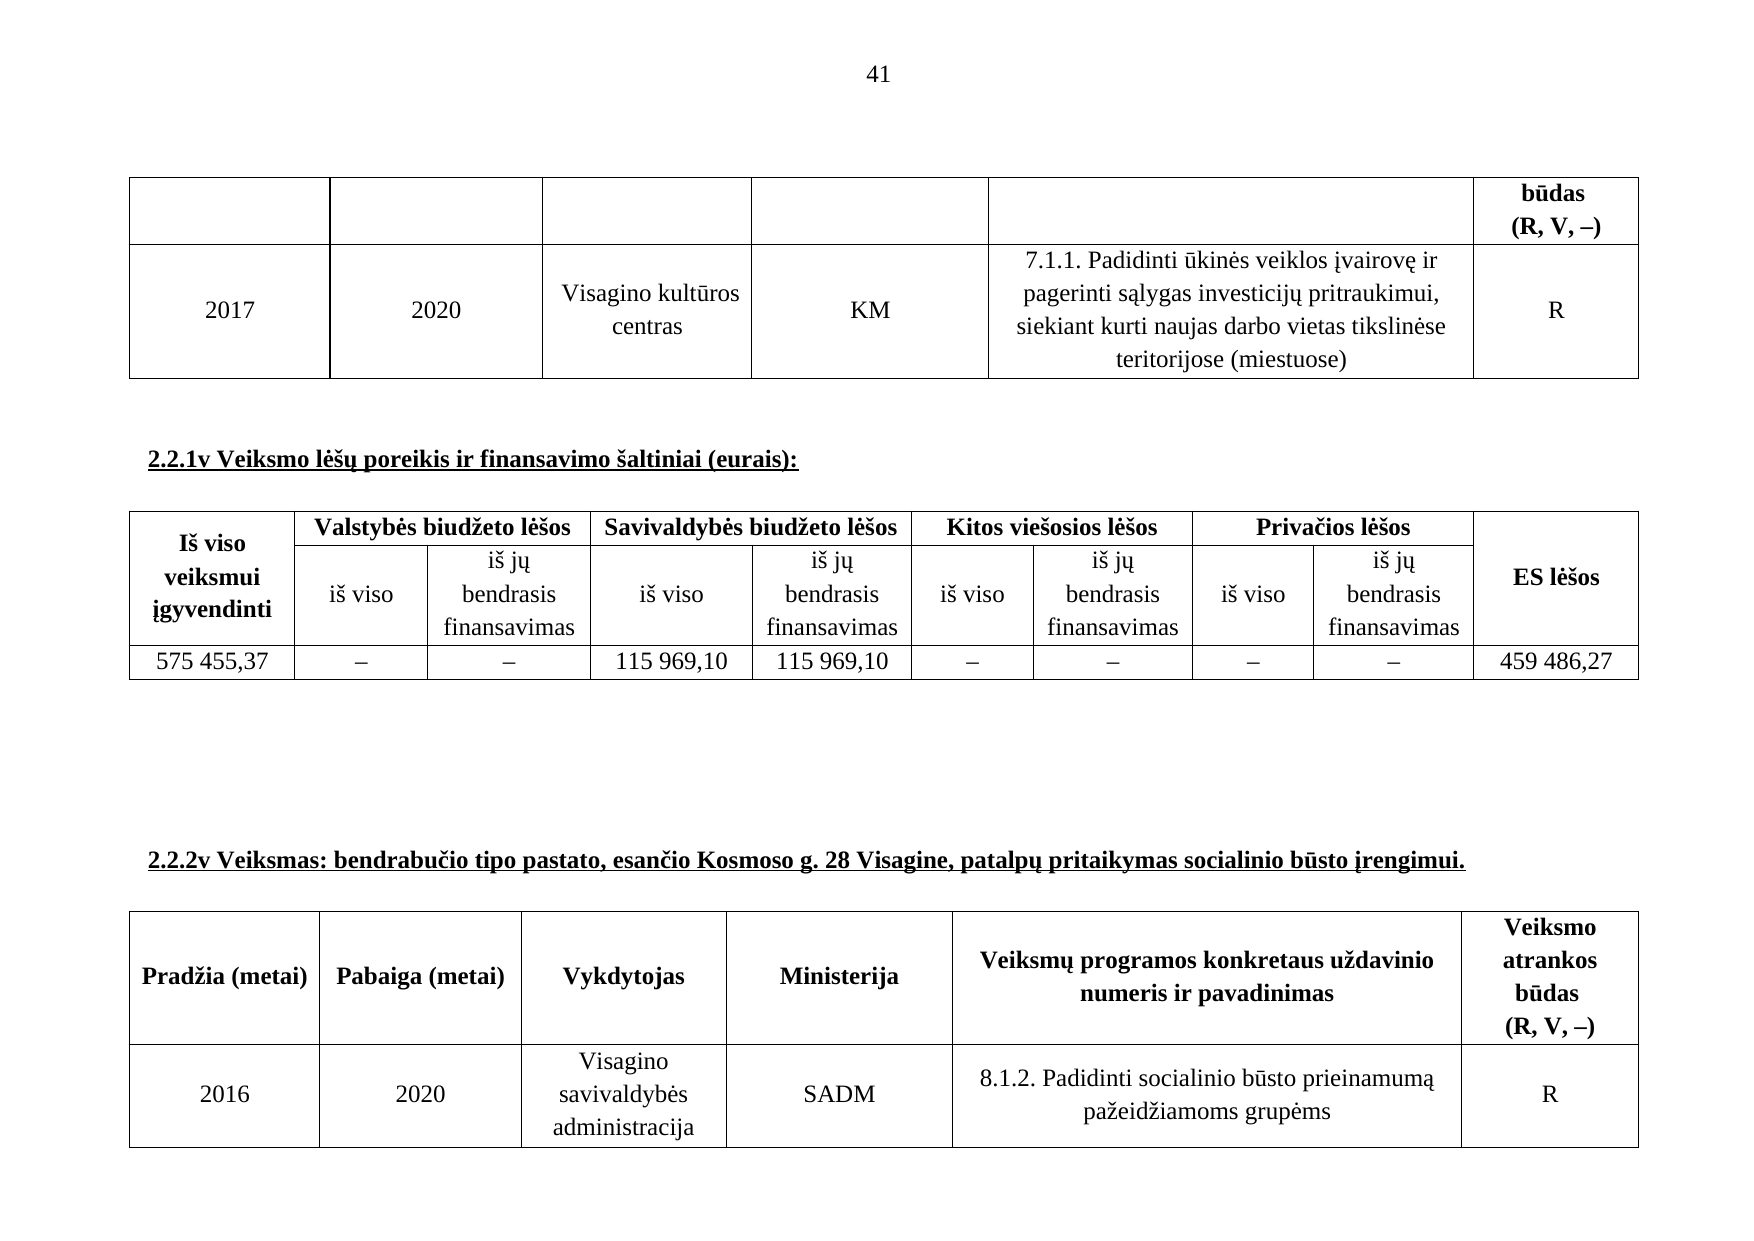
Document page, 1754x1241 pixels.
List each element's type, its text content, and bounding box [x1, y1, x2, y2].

table_header [543, 178, 751, 244]
table_header [989, 178, 1473, 244]
table_header Kitos viešosios lėšos [912, 512, 1192, 544]
table_cell 7.1.1. Padidinti ūkinės veiklos įvairovę ir pagerinti sąlygas investicijų pritraukimui, siekiant kurti naujas darbo vietas tikslinėse teritorijose (miestuose) [989, 245, 1473, 377]
table_cell 459 486,27 [1474, 646, 1638, 679]
table_cell 8.1.2. Padidinti socialinio būsto prieinamumą pažeidžiamoms grupėms [953, 1045, 1461, 1147]
table_header Ministerija [727, 912, 952, 1044]
table_cell 2020 [320, 1045, 521, 1147]
table_header [331, 178, 542, 244]
table_header ES lėšos [1474, 512, 1638, 645]
table_cell R [1462, 1045, 1638, 1147]
table_cell Visagino kultūros centras [543, 245, 751, 377]
table_header Vykdytojas [522, 912, 726, 1044]
table_header Iš viso veiksmui įgyvendinti [130, 512, 294, 645]
table_cell – [912, 646, 1033, 679]
table_header Savivaldybės biudžeto lėšos [591, 512, 911, 544]
table_header būdas (R, V, –) [1474, 178, 1638, 244]
table_cell – [428, 646, 590, 679]
table_cell – [295, 646, 427, 679]
table_header [130, 178, 329, 244]
table_header Veiksmo atrankos būdas (R, V, –) [1462, 912, 1638, 1044]
table_cell iš jų bendrasis finansavimas [753, 546, 911, 645]
table_cell 115 969,10 [753, 646, 911, 679]
text 2.2.1v Veiksmo lėšų poreikis ir finansavimo šaltiniai (eurais): [118, 444, 1639, 473]
table_cell iš viso [295, 546, 427, 645]
table_cell iš jų bendrasis finansavimas [1034, 546, 1192, 645]
table_header Valstybės biudžeto lėšos [295, 512, 590, 544]
table_cell R [1474, 245, 1638, 377]
table_cell iš viso [1193, 546, 1313, 645]
table_cell 575 455,37 [130, 646, 294, 679]
table_cell iš jų bendrasis finansavimas [428, 546, 590, 645]
table_header Pradžia (metai) [130, 912, 319, 1044]
table_cell 2016 [130, 1045, 319, 1147]
table_header Veiksmų programos konkretaus uždavinio numeris ir pavadinimas [953, 912, 1461, 1044]
table_cell iš viso [591, 546, 752, 645]
table_header Pabaiga (metai) [320, 912, 521, 1044]
table_cell 2020 [331, 245, 542, 377]
table_cell Visagino savivaldybės administracija [522, 1045, 726, 1147]
table_cell KM [752, 245, 988, 377]
table_cell 115 969,10 [591, 646, 752, 679]
table_cell 2017 [130, 245, 329, 377]
text 2.2.2v Veiksmas: bendrabučio tipo pastato, esančio Kosmoso g. 28 Visagine, patalpų pritaikymas socialinio būsto įrengimui. [118, 845, 1751, 874]
table_cell iš jų bendrasis finansavimas [1314, 546, 1473, 645]
table_cell iš viso [912, 546, 1033, 645]
table_header Privačios lėšos [1193, 512, 1473, 544]
table_cell – [1034, 646, 1192, 679]
table_header [752, 178, 988, 244]
table_cell SADM [727, 1045, 952, 1147]
table_cell – [1193, 646, 1313, 679]
table_cell – [1314, 646, 1473, 679]
